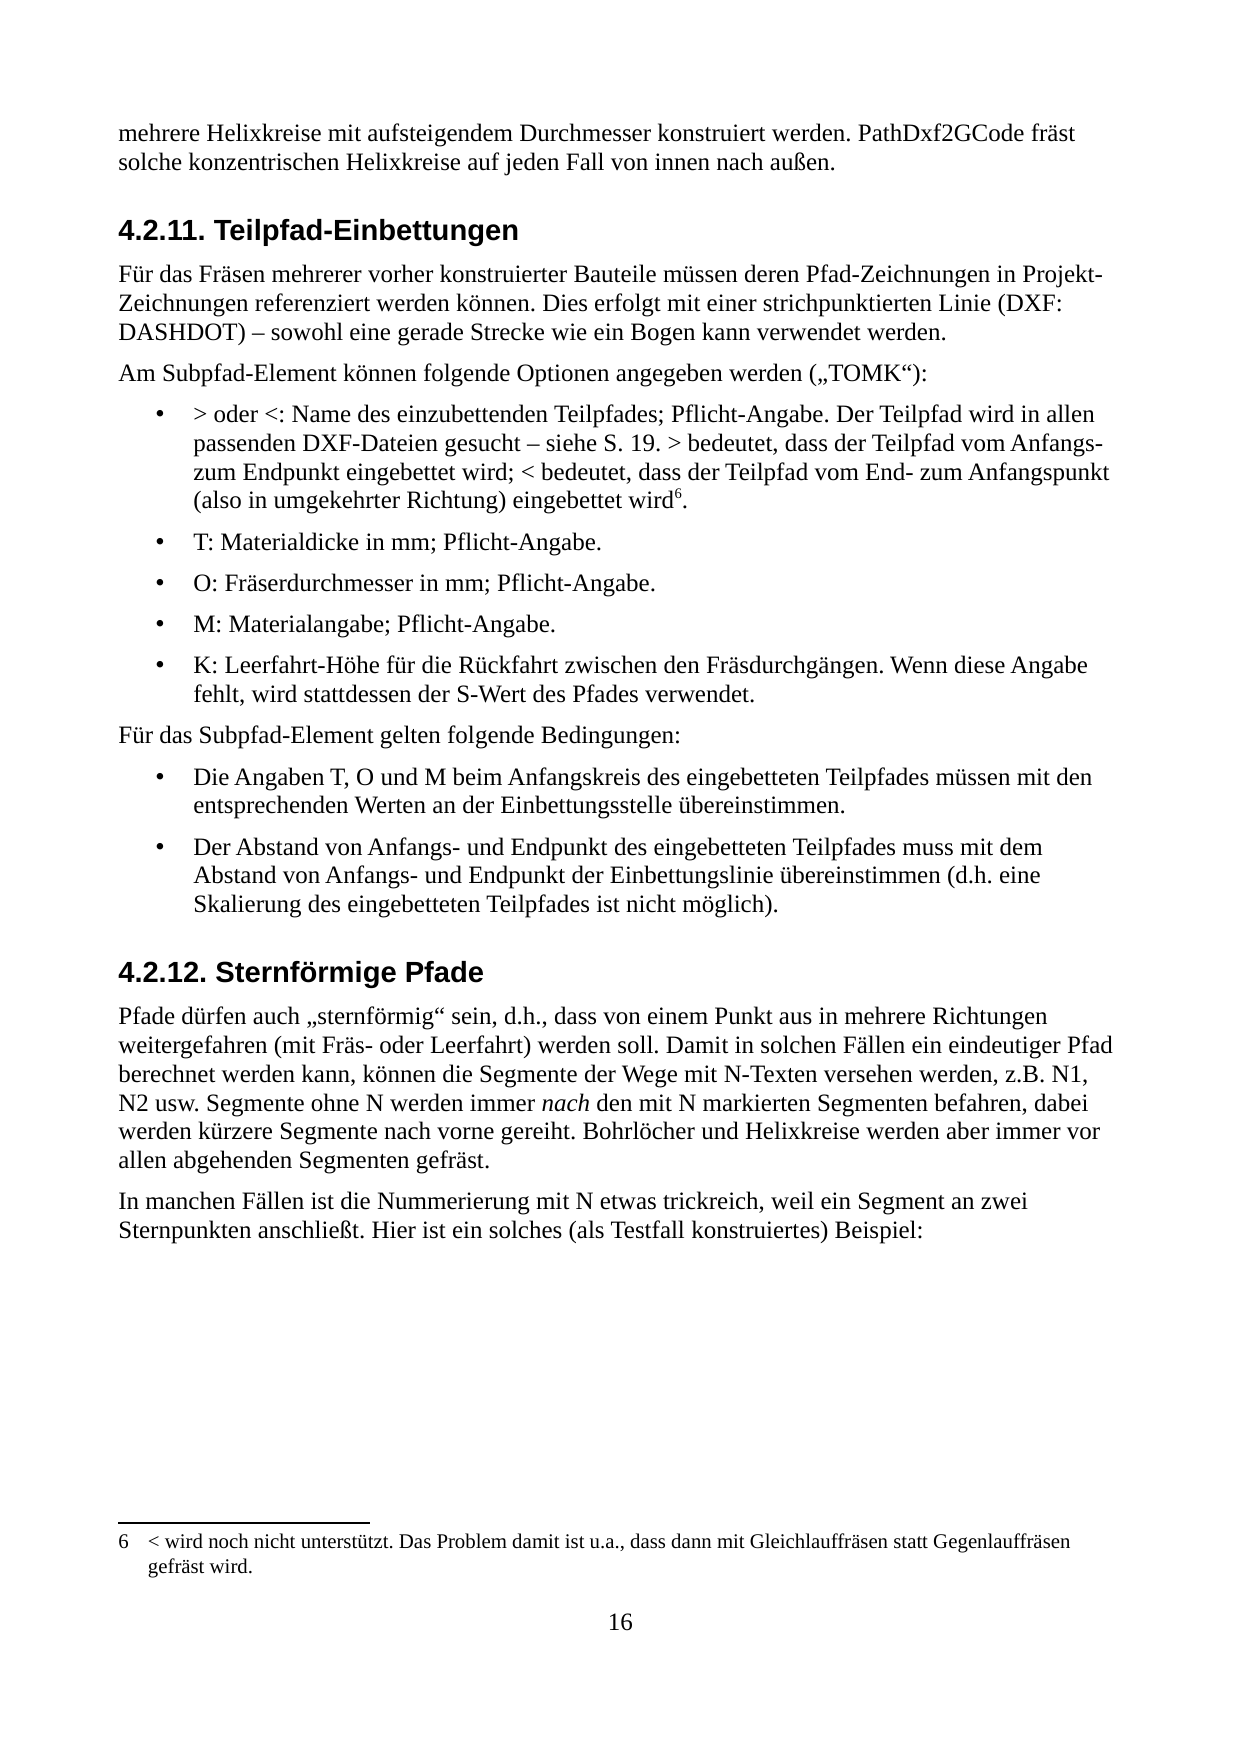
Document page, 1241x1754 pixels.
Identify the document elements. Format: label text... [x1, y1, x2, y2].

list T: Materialdicke in mm; Pflicht-Angabe. [156, 527, 1122, 555]
list < wird noch nicht unterstützt. Das Problem damit ist u.a., dass dann mit Gleichlauffräsen statt Gegenlauffräsen gefräst wird. [118, 1529, 1122, 1578]
subtitle 4.2.11. Teilpfad-Einbettungen [118, 213, 1122, 247]
list > oder <: Name des einzubettenden Teilpfades; Pflicht-Angabe. Der Teilpfad wird in allen passenden DXF-Dateien gesucht – siehe S. 19. > bedeutet, dass der Teilpfad vom Anfangs- zum Endpunkt eingebettet wird; < bedeutet, dass der Teilpfad vom End- zum Anfangspunkt (also in umgekehrter Richtung) eingebettet wird. [156, 399, 1122, 514]
text Pfade dürfen auch „sternförmig“ sein, d.h., dass von einem Punkt aus in mehrere Richtungen weitergefahren (mit Fräs- oder Leerfahrt) werden soll. Damit in solchen Fällen ein eindeutiger Pfad berechnet werden kann, können die Segmente der Wege mit N-Texten versehen werden, z.B. N1, N2 usw. Segmente ohne N werden immer nach den mit N markierten Segmenten befahren, dabei werden kürzere Segmente nach vorne gereiht. Bohrlöcher und Helixkreise werden aber immer vor allen abgehenden Segmenten gefräst. [118, 1001, 1122, 1174]
text Für das Fräsen mehrerer vorher konstruierter Bauteile müssen deren Pfad-Zeichnungen in Projekt-Zeichnungen referenziert werden können. Dies erfolgt mit einer strichpunktierten Linie (DXF: DASHDOT) – sowohl eine gerade Strecke wie ein Bogen kann verwendet werden. [118, 259, 1122, 345]
list Der Abstand von Anfangs- und Endpunkt des eingebetteten Teilpfades muss mit dem Abstand von Anfangs- und Endpunkt der Einbettungslinie übereinstimmen (d.h. eine Skalierung des eingebetteten Teilpfades ist nicht möglich). [156, 832, 1122, 918]
list O: Fräserdurchmesser in mm; Pflicht-Angabe. [156, 568, 1122, 597]
text Für das Subpfad-Element gelten folgende Bedingungen: [118, 720, 1122, 749]
text Am Subpfad-Element können folgende Optionen angegeben werden („TOMK“): [118, 358, 1122, 387]
list Die Angaben T, O und M beim Anfangskreis des eingebetteten Teilpfades müssen mit den entsprechenden Werten an der Einbettungsstelle übereinstimmen. [156, 762, 1122, 819]
text In manchen Fällen ist die Nummerierung mit N etwas trickreich, weil ein Segment an zwei Sternpunkten anschließt. Hier ist ein solches (als Testfall konstruiertes) Beispiel: [118, 1186, 1122, 1244]
list M: Materialangabe; Pflicht-Angabe. [156, 609, 1122, 638]
subtitle 4.2.12. Sternförmige Pfade [118, 955, 1122, 989]
list K: Leerfahrt-Höhe für die Rückfahrt zwischen den Fräsdurchgängen. Wenn diese Angabe fehlt, wird stattdessen der S-Wert des Pfades verwendet. [156, 650, 1122, 708]
text mehrere Helixkreise mit aufsteigendem Durchmesser konstruiert werden. PathDxf2GCode fräst solche konzentrischen Helixkreise auf jeden Fall von innen nach außen. [118, 118, 1122, 176]
